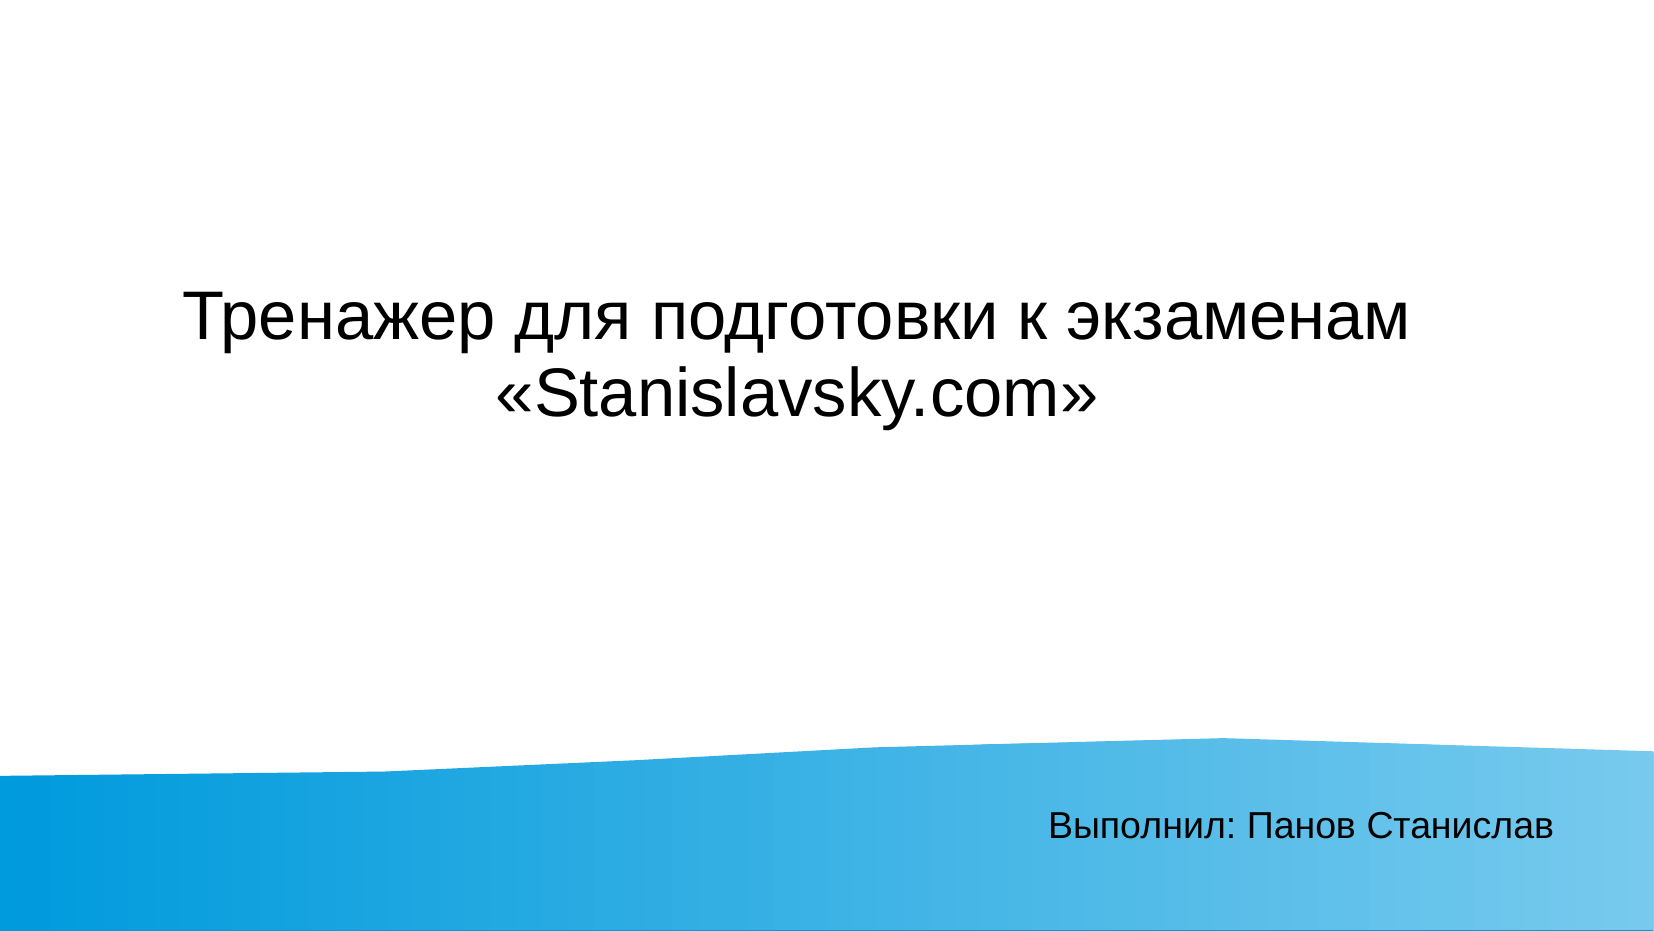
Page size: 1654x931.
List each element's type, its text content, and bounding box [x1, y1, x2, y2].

text_box Выполнил: Панов Станислав [1033, 797, 1595, 897]
title Тренажер для подготовки к экзаменам «Stanislavsky.com» [59, 265, 1536, 443]
